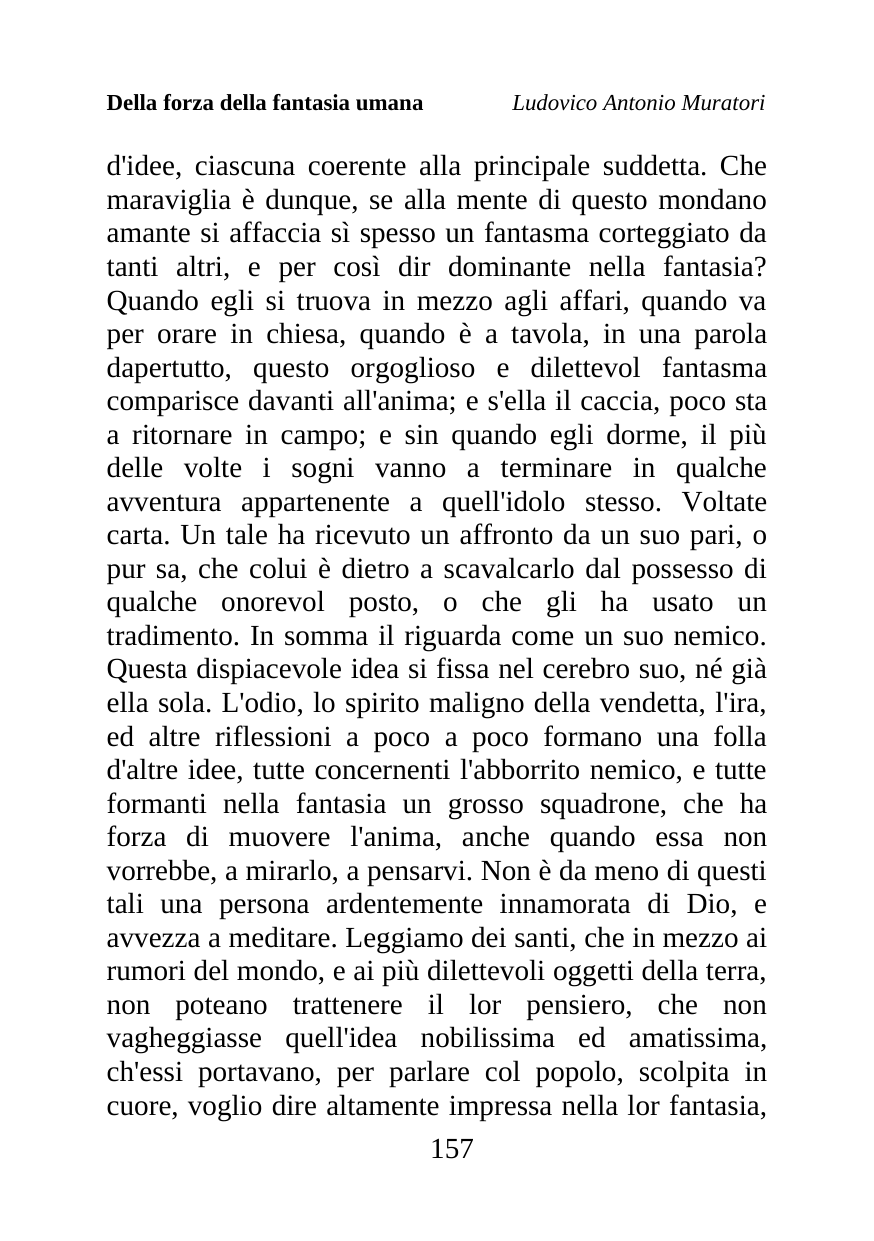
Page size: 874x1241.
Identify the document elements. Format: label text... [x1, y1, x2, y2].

text d'idee, ciascuna coerente alla principale suddetta. Che maraviglia è dunque, se alla mente di questo mondano amante si affaccia sì spesso un fantasma corteggiato da tanti altri, e per così dir dominante nella fantasia? Quando egli si truova in mezzo agli affari, quando va per orare in chiesa, quando è a tavola, in una parola dapertutto, questo orgoglioso e dilettevol fantasma comparisce davanti all'anima; e s'ella il caccia, poco sta a ritornare in campo; e sin quando egli dorme, il più delle volte i sogni vanno a terminare in qualche avventura appartenente a quell'idolo stesso. Voltate carta. Un tale ha ricevuto un affronto da un suo pari, o pur sa, che colui è dietro a scavalcarlo dal possesso di qualche onorevol posto, o che gli ha usato un tradimento. In somma il riguarda come un suo nemico. Questa dispiacevole idea si fissa nel cerebro suo, né già ella sola. L'odio, lo spirito maligno della vendetta, l'ira, ed altre riflessioni a poco a poco formano una folla d'altre idee, tutte concernenti l'abborrito nemico, e tutte formanti nella fantasia un grosso squadrone, che ha forza di muovere l'anima, anche quando essa non vorrebbe, a mirarlo, a pensarvi. Non è da meno di questi tali una persona ardentemente innamorata di Dio, e avvezza a meditare. Leggiamo dei santi, che in mezzo ai rumori del mondo, e ai più dilettevoli oggetti della terra, non poteano trattenere il lor pensiero, che non vagheggiasse quell'idea nobilissima ed amatissima, ch'essi portavano, per parlare col popolo, scolpita in cuore, voglio dire altamente impressa nella lor fantasia, [106, 148, 768, 1121]
